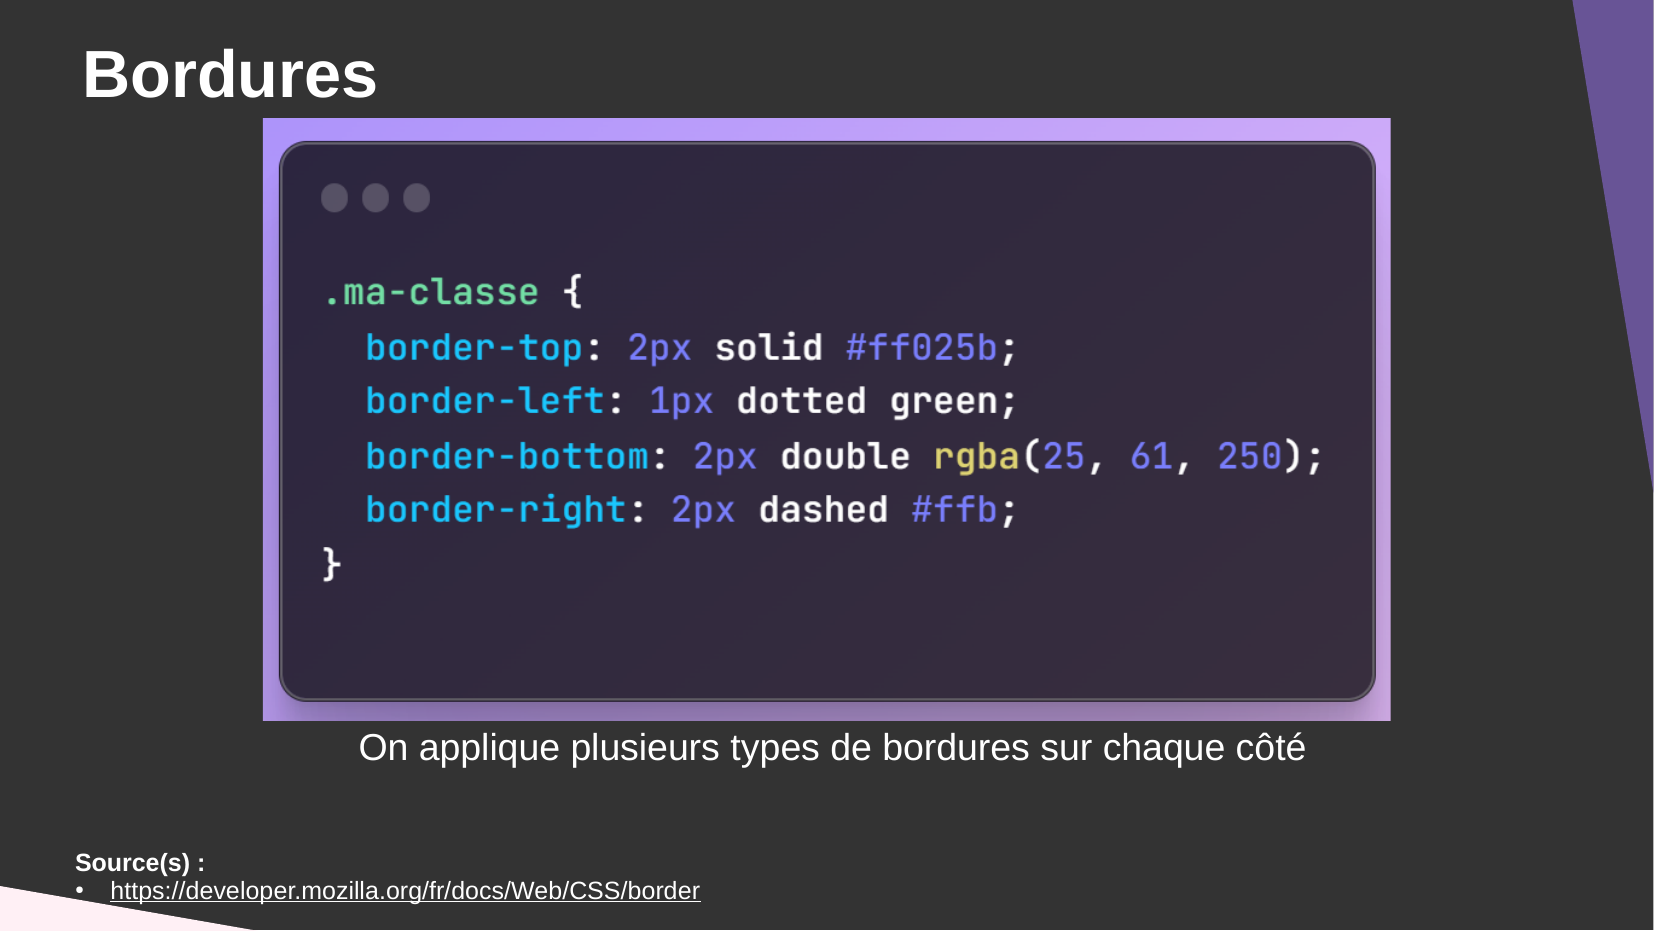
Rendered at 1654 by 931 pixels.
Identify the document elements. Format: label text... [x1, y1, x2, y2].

text_box [1572, 0, 1654, 497]
text_box Source(s) : https://developer.mozilla.org/fr/docs/Web/CSS/border [60, 841, 1546, 913]
title Bordures [82, 37, 1571, 112]
text_box On applique plusieurs types de bordures sur chaque côté [271, 718, 1394, 776]
picture [262, 118, 1391, 721]
text_box [0, 886, 259, 931]
